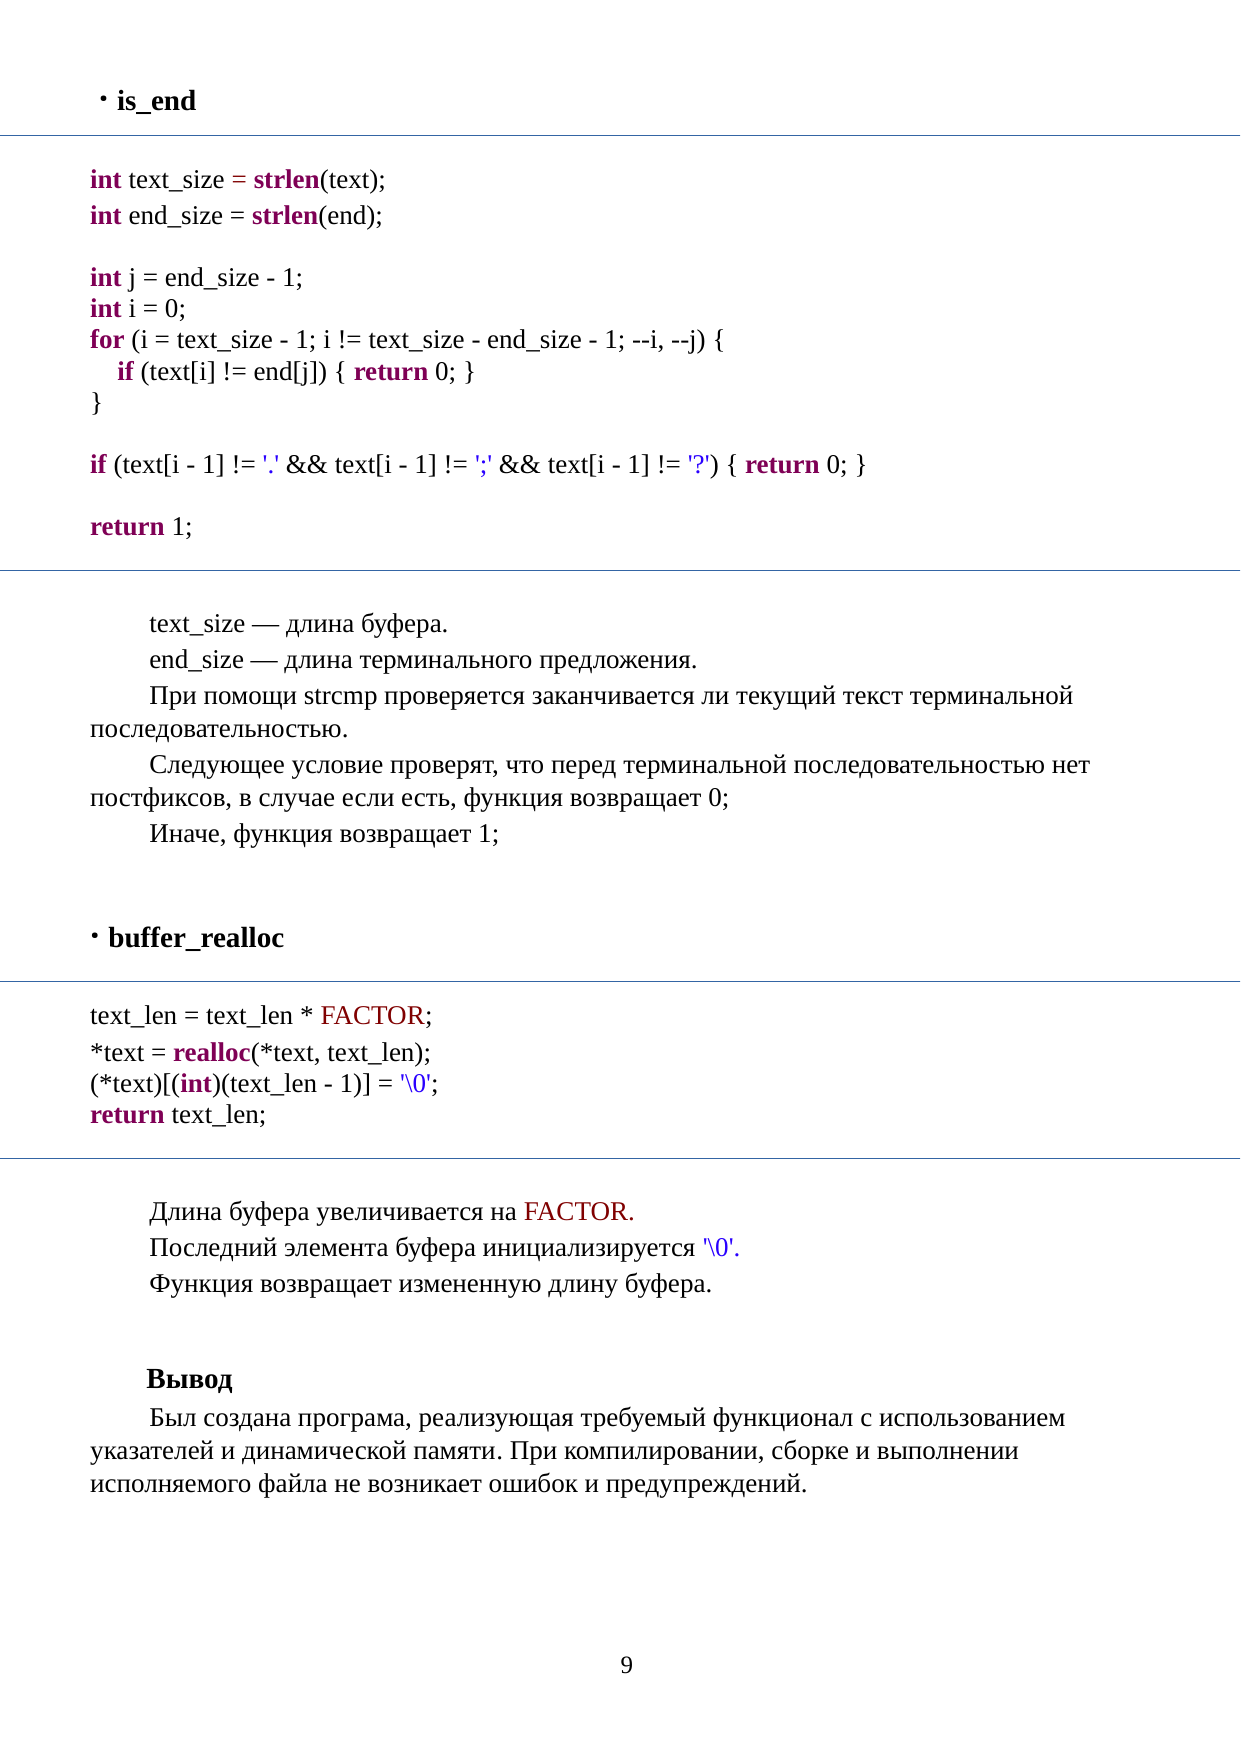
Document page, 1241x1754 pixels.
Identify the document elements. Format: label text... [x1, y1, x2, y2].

text return 1; [90, 510, 1165, 542]
text text_size — длина буфера. [90, 607, 1165, 638]
text int text_size = strlen(text); [90, 163, 1148, 194]
text int end_size = strlen(end); [90, 199, 1165, 230]
text Иначе, функция возвращает 1; [90, 818, 1148, 849]
text end_size — длина терминального предложения. [90, 643, 1165, 674]
text Следующее условие проверят, что перед терминальной последовательностью нет постфиксов, в случае если есть, функция возвращает 0; [90, 748, 1148, 813]
text } [90, 386, 1165, 417]
text Был создана програма, реализующая требуемый функционал с использованием указателей и динамической памяти. При компилировании, сборке и выполнении исполняемого файла не возникает ошибок и предупреждений. [90, 1401, 1148, 1498]
text Длина буфера увеличивается на FACTOR. [90, 1195, 1165, 1226]
text if (text[i] != end[j]) { return 0; } [90, 355, 1165, 386]
subtitle · is_end [90, 75, 1165, 120]
text return text_len; [90, 1098, 1165, 1129]
subtitle Вывод [90, 1361, 1165, 1394]
text Функция возвращает измененную длину буфера. [90, 1267, 1165, 1298]
text if (text[i - 1] != '.' && text[i - 1] != ';' && text[i - 1] != '?') { return 0; } [90, 448, 1165, 479]
text int j = end_size - 1; [90, 261, 1165, 292]
text for (i = text_size - 1; i != text_size - end_size - 1; --i, --j) { [90, 323, 1165, 355]
text При помощи strcmp проверяется заканчивается ли текущий текст терминальной последовательностью. [90, 679, 1165, 743]
subtitle · buffer_realloc [90, 912, 1165, 957]
text (*text)[(int)(text_len - 1)] = '\0'; [90, 1067, 1165, 1098]
text Последний элемента буфера инициализируется '\0'. [90, 1231, 1165, 1262]
text *text = realloc(*text, text_len); [90, 1036, 1165, 1067]
text text_len = text_len * FACTOR; [90, 999, 1148, 1031]
text int i = 0; [90, 292, 1165, 323]
